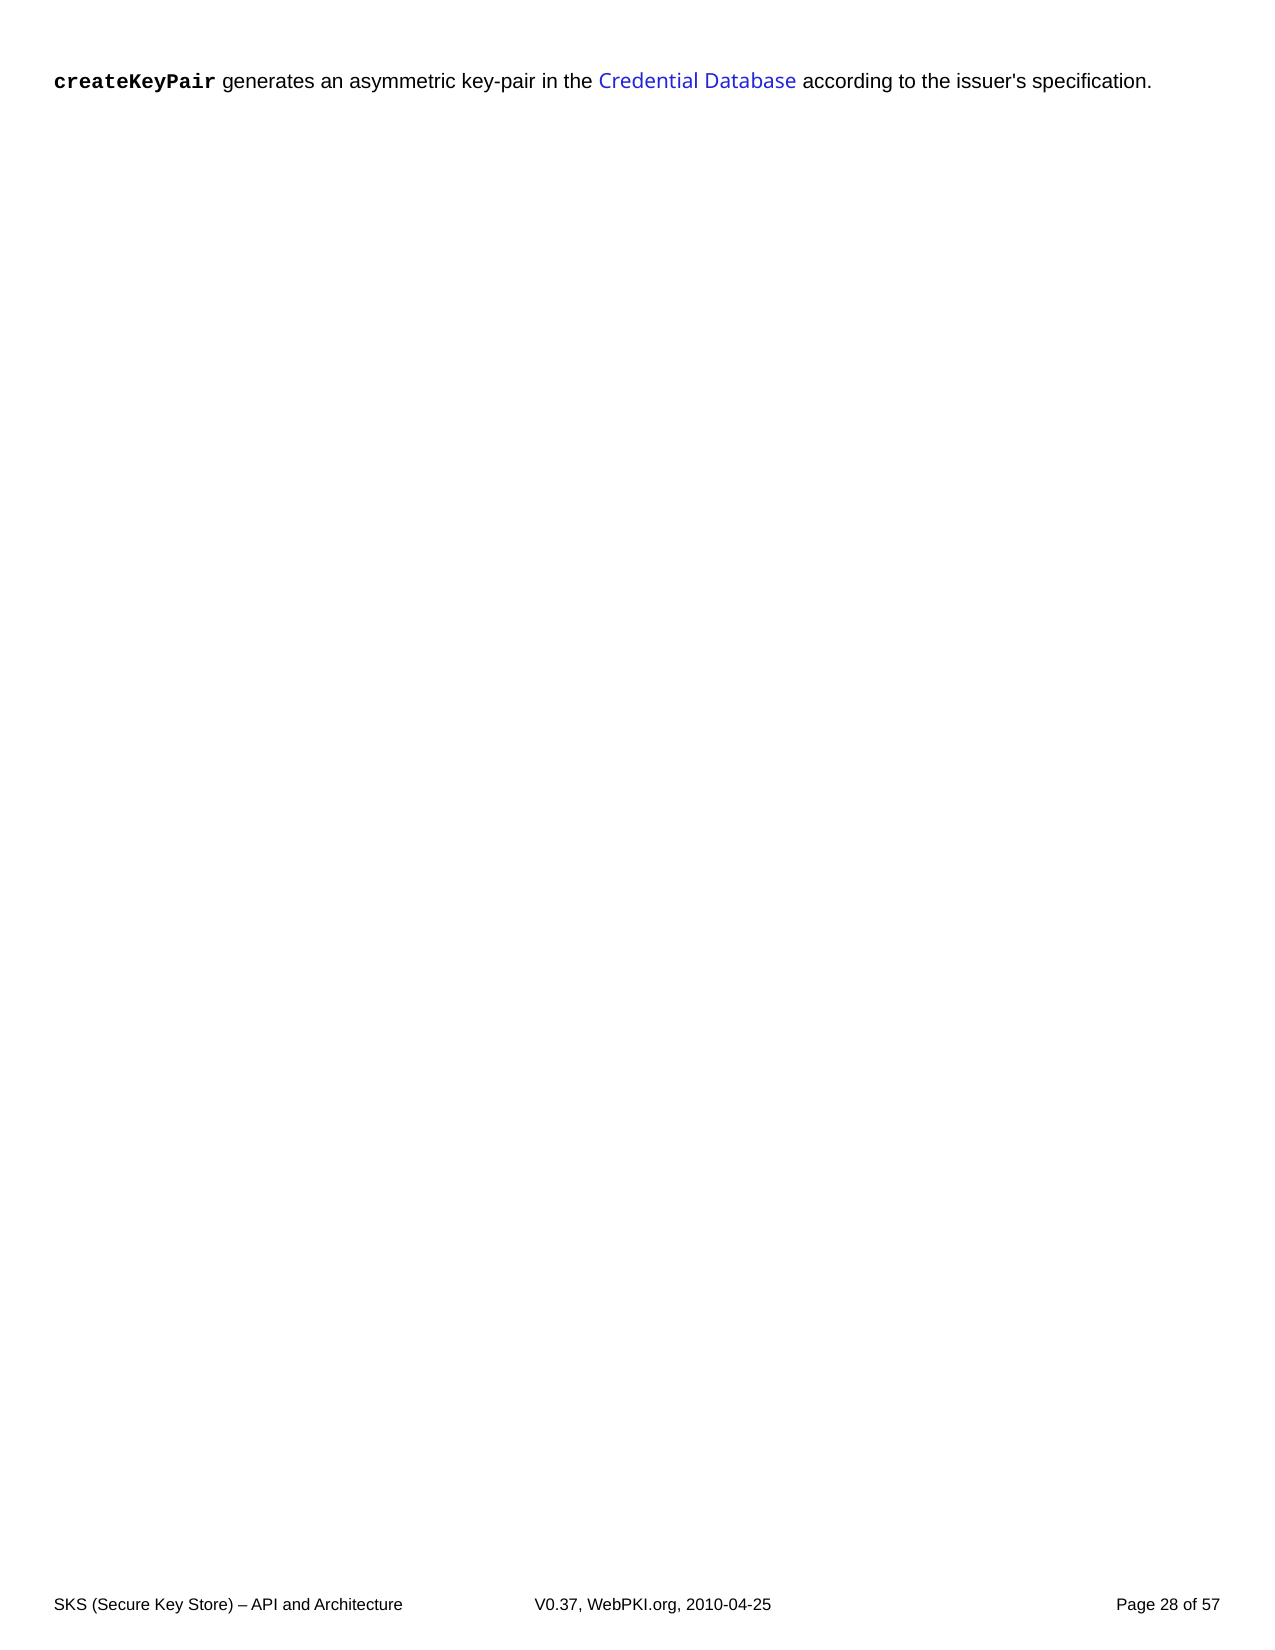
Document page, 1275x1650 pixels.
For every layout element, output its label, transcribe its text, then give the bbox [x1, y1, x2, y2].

text createKeyPair generates an asymmetric key-pair in the Credential Database according to the issuer's specification. [54, 66, 1221, 94]
